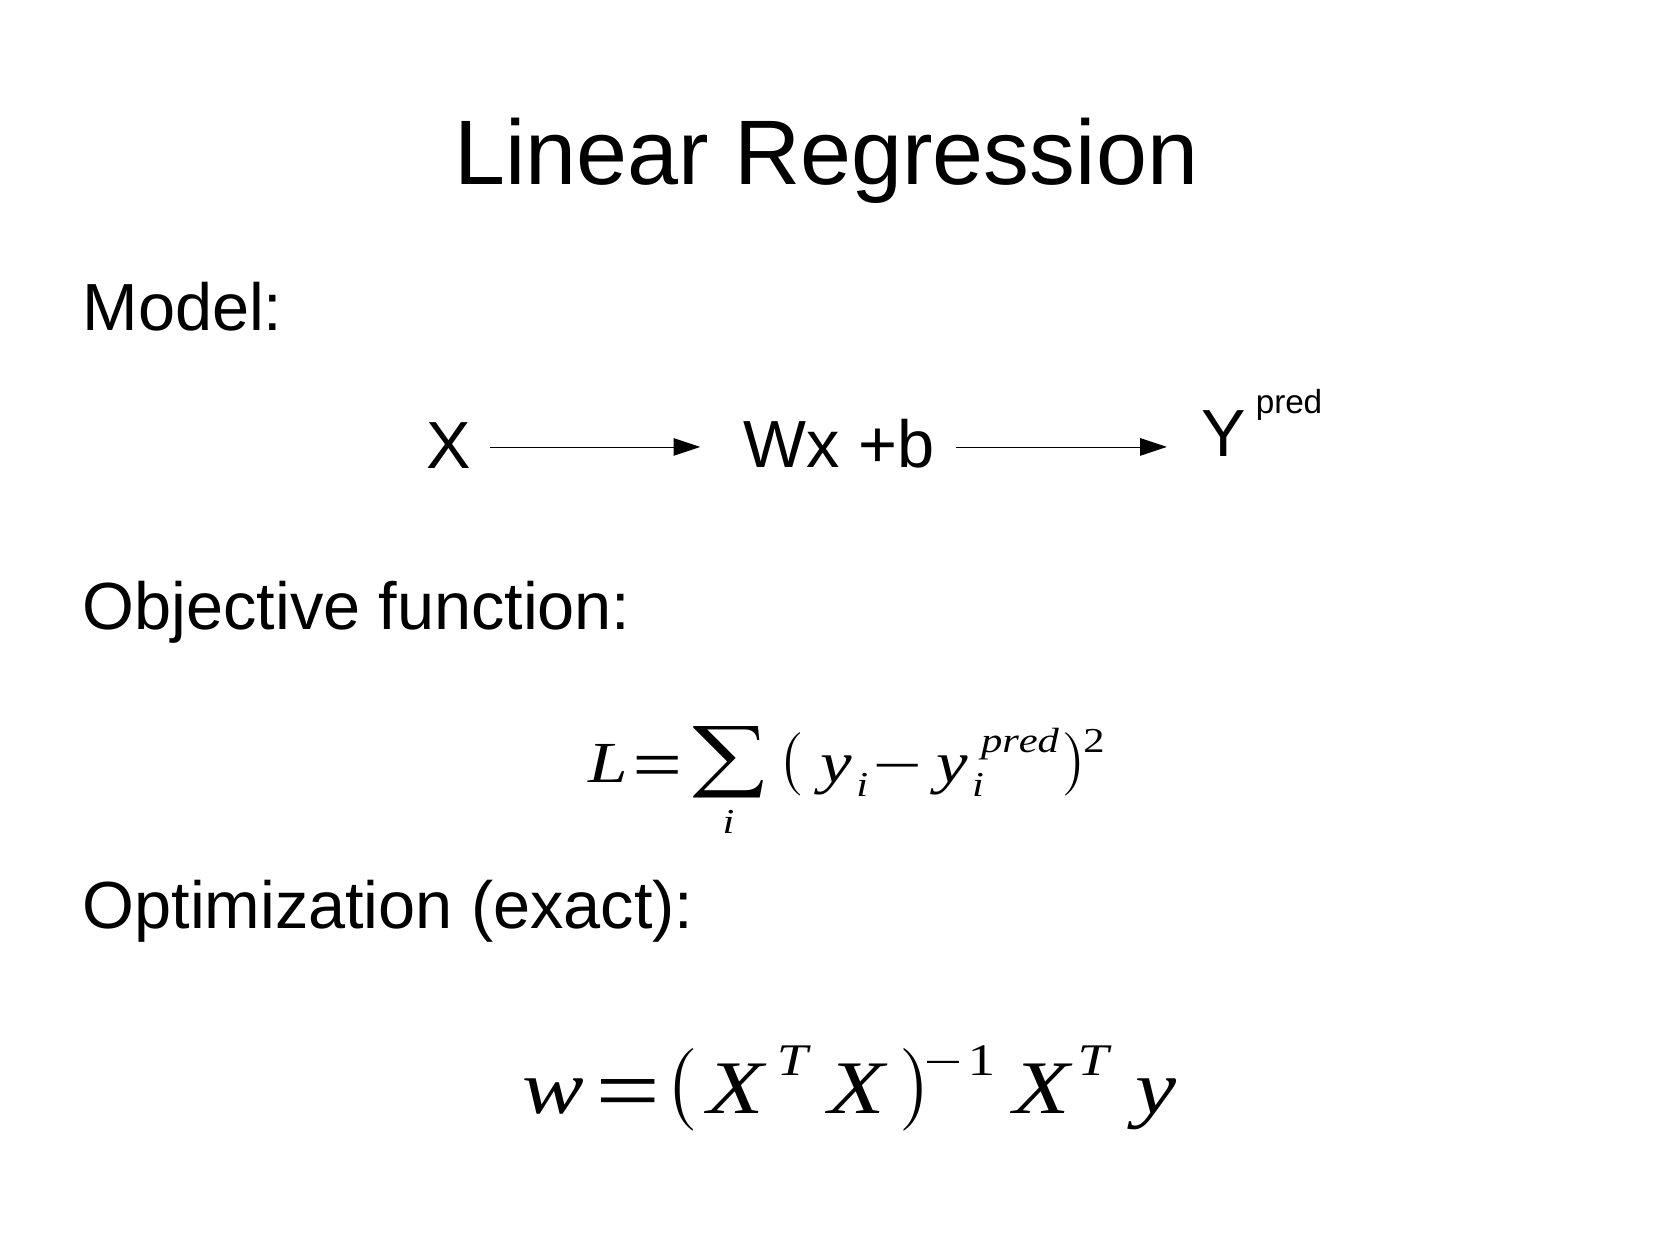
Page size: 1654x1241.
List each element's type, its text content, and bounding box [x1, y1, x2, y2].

title Linear Regression [82, 49, 1571, 257]
text_box pred [1185, 383, 1353, 436]
text_box Model: Objective function: Optimization (exact): [82, 270, 1571, 1168]
chart [499, 1032, 1206, 1134]
chart [566, 720, 1122, 841]
